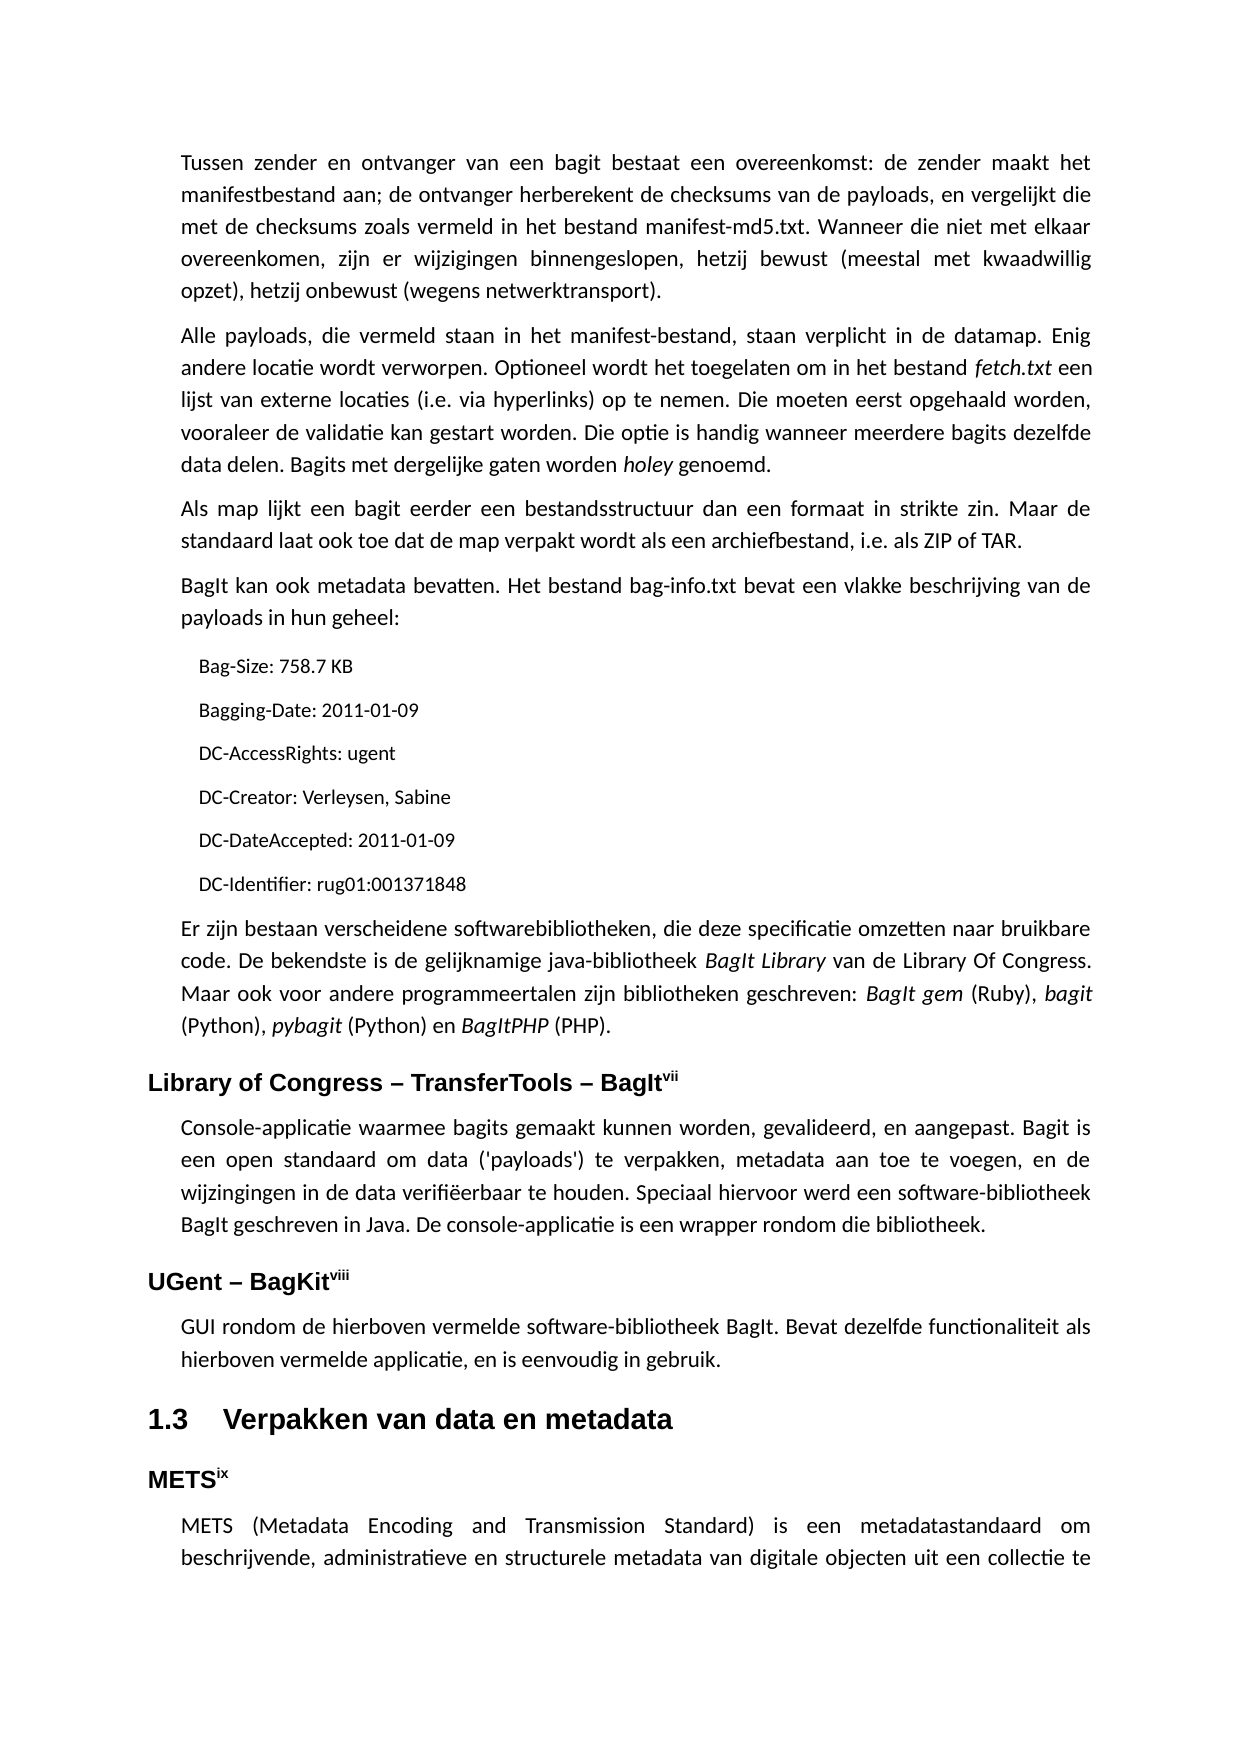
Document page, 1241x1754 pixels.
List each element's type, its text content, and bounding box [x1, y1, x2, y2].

text Console-applicatie waarmee bagits gemaakt kunnen worden, gevalideerd, en aangepast. Bagit is een open standaard om data ('payloads') te verpakken, metadata aan toe te voegen, en de wijzingingen in de data verifiëerbaar te houden. Speciaal hiervoor werd een software-bibliotheek BagIt geschreven in Java. De console-applicatie is een wrapper rondom die bibliotheek. [181, 1113, 1093, 1238]
text Alle payloads, die vermeld staan in het manifest-bestand, staan verplicht in de datamap. Enig andere locatie wordt verworpen. Optioneel wordt het toegelaten om in het bestand fetch.txt een lijst van externe locaties (i.e. via hyperlinks) op te nemen. Die moeten eerst opgehaald worden, vooraleer de validatie kan gestart worden. Die optie is handig wanneer meerdere bagits dezelfde data delen. Bagits met dergelijke gaten worden holey genoemd. [181, 321, 1093, 478]
subtitle UGent – BagKit [148, 1267, 1093, 1296]
text DC-Creator: Verleysen, Sabine [199, 784, 1093, 809]
text Er zijn bestaan verscheidene softwarebibliotheken, die deze specificatie omzetten naar bruikbare code. De bekendste is de gelijknamige java-bibliotheek BagIt Library van de Library Of Congress. Maar ook voor andere programmeertalen zijn bibliotheken geschreven: BagIt gem (Ruby), bagit (Python), pybagit (Python) en BagItPHP (PHP). [181, 914, 1093, 1039]
subtitle Library of Congress – TransferTools – BagIt [148, 1068, 1093, 1097]
text Tussen zender en ontvanger van een bagit bestaat een overeenkomst: de zender maakt het manifestbestand aan; de ontvanger herberekent de checksums van de payloads, en vergelijkt die met de checksums zoals vermeld in het bestand manifest-md5.txt. Wanneer die niet met elkaar overeenkomen, zijn er wijzigingen binnengeslopen, hetzij bewust (meestal met kwaadwillig opzet), hetzij onbewust (wegens netwerktransport). [181, 148, 1093, 304]
subtitle Verpakken van data en metadata [148, 1402, 1093, 1435]
text Als map lijkt een bagit eerder een bestandsstructuur dan een formaat in strikte zin. Maar de standaard laat ook toe dat de map verpakt wordt als een archiefbestand, i.e. als ZIP of TAR. [181, 494, 1093, 555]
text DC-AccessRights: ugent [199, 741, 1093, 766]
text METS (Metadata Encoding and Transmission Standard) is een metadatastandaard om beschrijvende, administratieve en structurele metadata van digitale objecten uit een collectie te [181, 1511, 1093, 1571]
text Bag-Size: 758.7 KB [199, 654, 1093, 679]
text DC-Identifier: rug01:001371848 [199, 871, 1093, 896]
text BagIt kan ook metadata bevatten. Het bestand bag-info.txt bevat een vlakke beschrijving van de payloads in hun geheel: [181, 571, 1093, 632]
text DC-DateAccepted: 2011-01-09 [199, 827, 1093, 853]
text Bagging-Date: 2011-01-09 [199, 697, 1093, 723]
subtitle METS [148, 1465, 1093, 1494]
text GUI rondom de hierboven vermelde software-bibliotheek BagIt. Bevat dezelfde functionaliteit als hierboven vermelde applicatie, en is eenvoudig in gebruik. [181, 1312, 1093, 1373]
